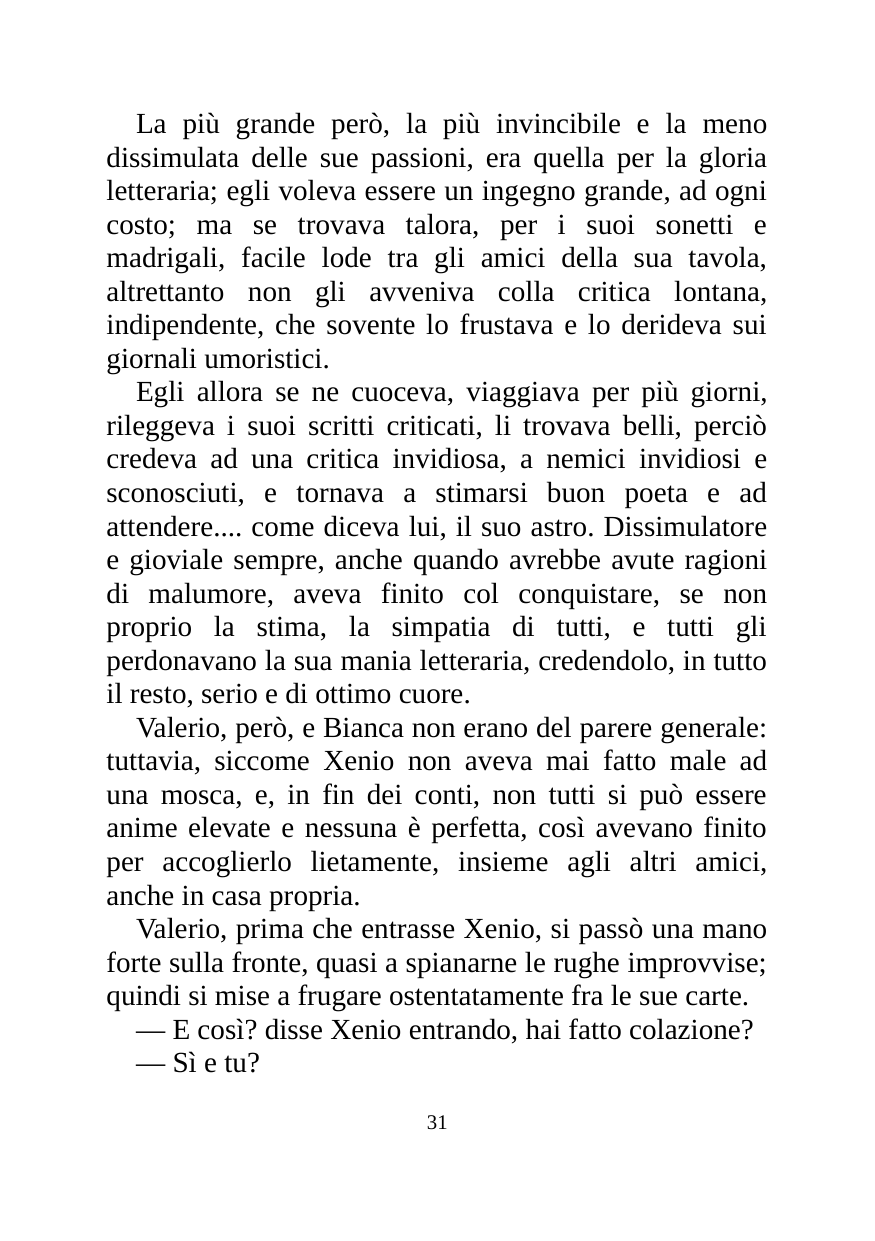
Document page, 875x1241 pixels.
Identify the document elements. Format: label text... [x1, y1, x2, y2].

text Egli allora se ne cuoceva, viaggiava per più giorni, rileggeva i suoi scritti criticati, li trovava belli, perciò credeva ad una critica invidiosa, a nemici invidiosi e sconosciuti, e tornava a stimarsi buon poeta e ad attendere.... come diceva lui, il suo astro. Dissimulatore e gioviale sempre, anche quando avrebbe avute ragioni di malumore, aveva finito col conquistare, se non proprio la stima, la simpatia di tutti, e tutti gli perdonavano la sua mania letteraria, credendolo, in tutto il resto, serio e di ottimo cuore. [106, 374, 768, 710]
text — Sì e tu? [106, 1045, 768, 1079]
text Valerio, prima che entrasse Xenio, si passò una mano forte sulla fronte, quasi a spianarne le rughe improvvise; quindi si mise a frugare ostentatamente fra le sue carte. [106, 911, 768, 1012]
text — E così? disse Xenio entrando, hai fatto colazione? [106, 1012, 768, 1045]
text Valerio, però, e Bianca non erano del parere generale: tuttavia, siccome Xenio non aveva mai fatto male ad una mosca, e, in fin dei conti, non tutti si può essere anime elevate e nessuna è perfetta, così avevano finito per accoglierlo lietamente, insieme agli altri amici, anche in casa propria. [106, 710, 768, 911]
text La più grande però, la più invincibile e la meno dissimulata delle sue passioni, era quella per la gloria letteraria; egli voleva essere un ingegno grande, ad ogni costo; ma se trovava talora, per i suoi sonetti e madrigali, facile lode tra gli amici della sua tavola, altrettanto non gli avveniva colla critica lontana, indipendente, che sovente lo frustava e lo derideva sui giornali umoristici. [106, 106, 768, 374]
